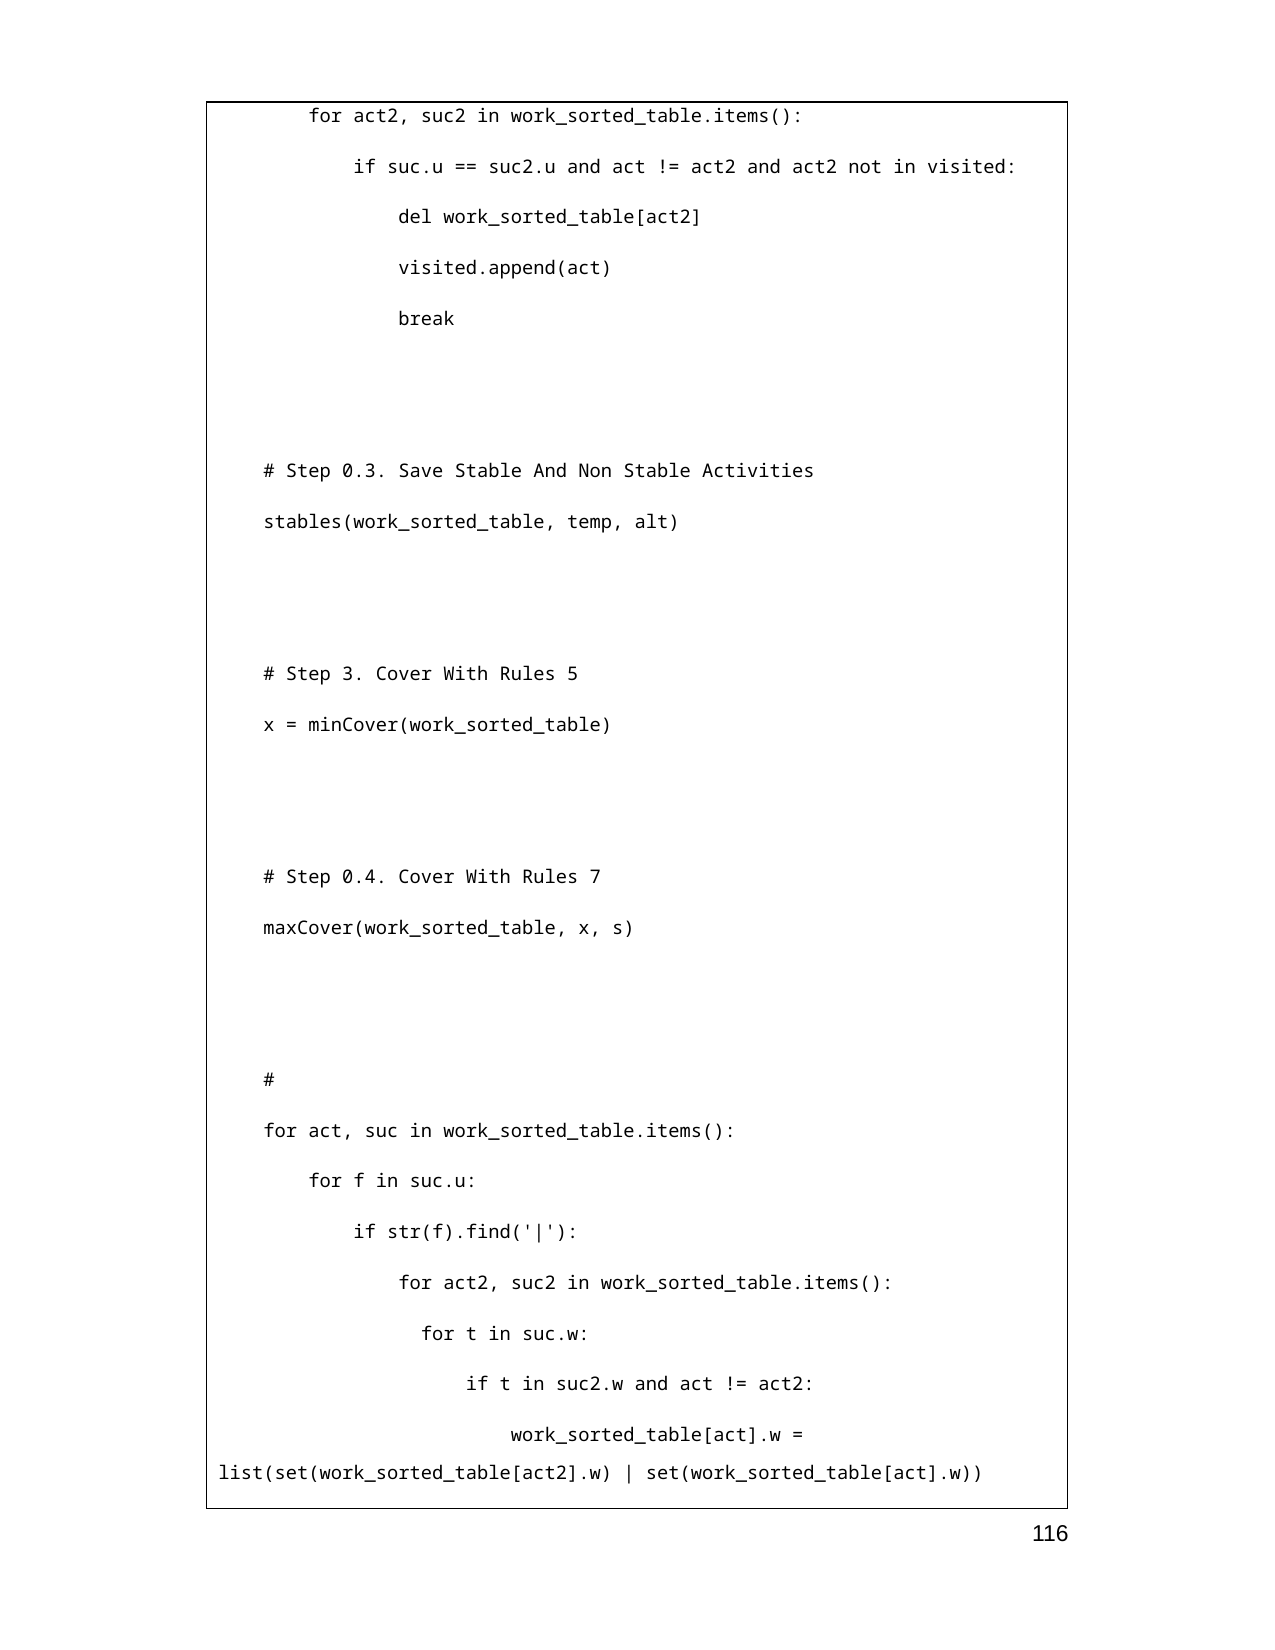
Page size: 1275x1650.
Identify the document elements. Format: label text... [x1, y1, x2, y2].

table_header for act2, suc2 in work_sorted_table.items(): if suc.u == suc2.u and act != act2 and act2 not in visited: del work_sorted_table[act2] visited.append(act) break # Step 0.3. Save Stable And Non Stable Activities stables(work_sorted_table, temp, alt) # Step 3. Cover With Rules 5 x = minCover(work_sorted_table) # Step 0.4. Cover With Rules 7 maxCover(work_sorted_table, x, s) # for act, suc in work_sorted_table.items(): for f in suc.u: if str(f).find('|'): for act2, suc2 in work_sorted_table.items(): for t in suc.w: if t in suc2.w and act != act2: work_sorted_table[act].w = list(set(work_sorted_table[act2].w) | set(work_sorted_table[act].w)) [207, 103, 1067, 1508]
